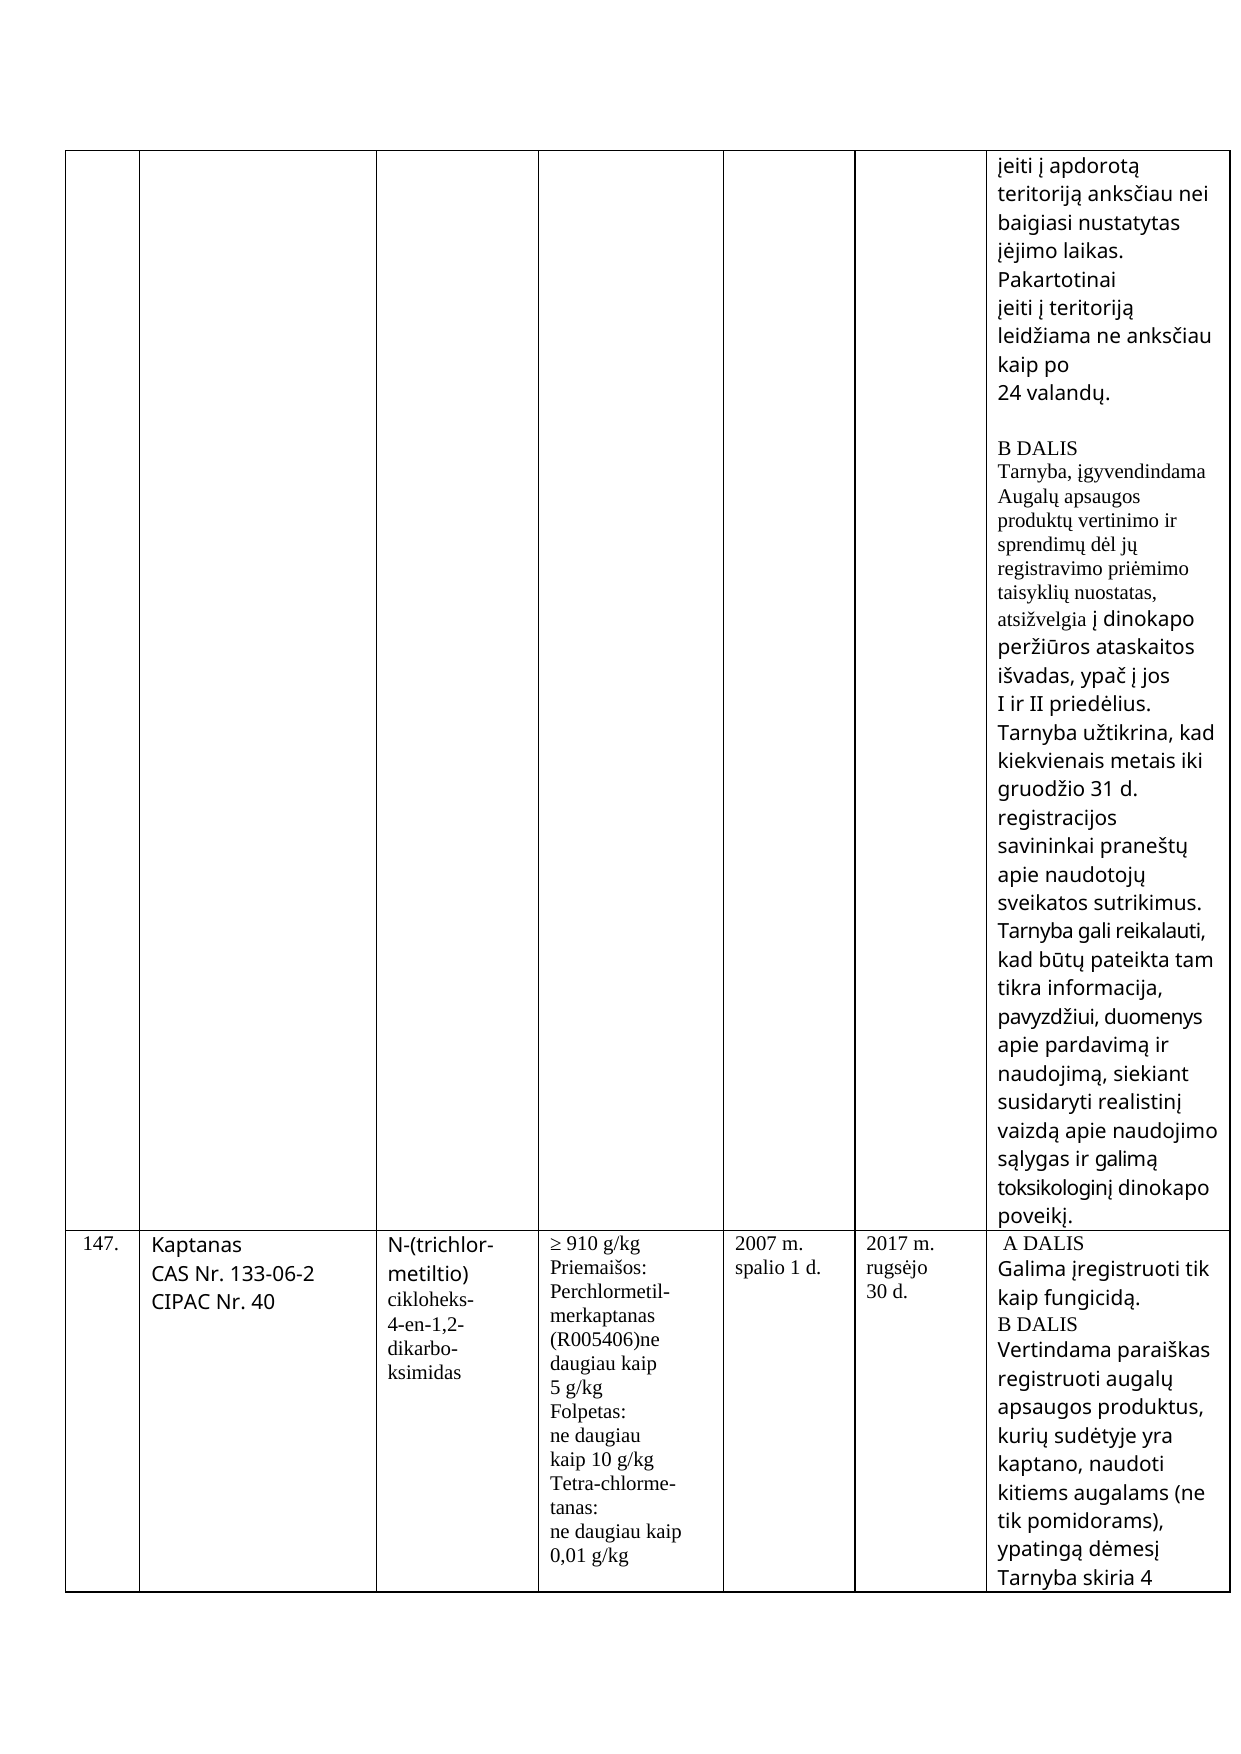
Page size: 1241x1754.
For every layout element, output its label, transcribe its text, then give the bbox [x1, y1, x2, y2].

table_cell A DALIS Galima įregistruoti tik kaip fungicidą. B DALIS Vertindama paraiškas registruoti augalų apsaugos produktus, kurių sudėtyje yra kaptano, naudoti kitiems augalams (ne tik pomidorams), ypatingą dėmesį Tarnyba skiria 4 [987, 1231, 1229, 1591]
table_cell įeiti į apdorotą teritoriją anksčiau nei baigiasi nustatytas įėjimo laikas. Pakartotinai įeiti į teritoriją leidžiama ne anksčiau kaip po 24 valandų. B DALIS Tarnyba, įgyvendindama Augalų apsaugos produktų vertinimo ir sprendimų dėl jų registravimo priėmimo taisyklių nuostatas, atsižvelgia į dinokapo peržiūros ataskaitos išvadas, ypač į jos I ir II priedėlius. Tarnyba užtikrina, kad kiekvienais metais iki gruodžio 31 d. registracijos savininkai praneštų apie naudotojų sveikatos sutrikimus. Tarnyba gali reikalauti, kad būtų pateikta tam tikra informacija, pavyzdžiui, duomenys apie pardavimą ir naudojimą, siekiant susidaryti realistinį vaizdą apie naudojimo sąlygas ir galimą toksikologinį dinokapo poveikį. [987, 151, 1229, 1229]
table_cell [140, 151, 376, 1229]
table_cell [724, 151, 854, 1229]
table_cell [66, 151, 139, 1229]
table_cell ≥ 910 g/kg Priemaišos: Perchlormetil-merkaptanas (R005406)ne daugiau kaip 5 g/kg Folpetas: ne daugiau kaip 10 g/kg Tetra-chlorme-tanas: ne daugiau kaip 0,01 g/kg [539, 1231, 723, 1591]
table_cell Kaptanas CAS Nr. 133-06-2 CIPAC Nr. 40 [140, 1231, 376, 1591]
table_cell [856, 151, 986, 1229]
table_cell 2007 m. spalio 1 d. [724, 1231, 854, 1591]
table_cell [377, 151, 538, 1229]
table_cell N-(trichlor-metiltio) cikloheks- 4-en-1,2-dikarbo- ksimidas [377, 1231, 538, 1591]
table_cell 2017 m. rugsėjo 30 d. [856, 1231, 986, 1591]
table_cell [539, 151, 723, 1229]
table_cell 147. [66, 1231, 139, 1591]
